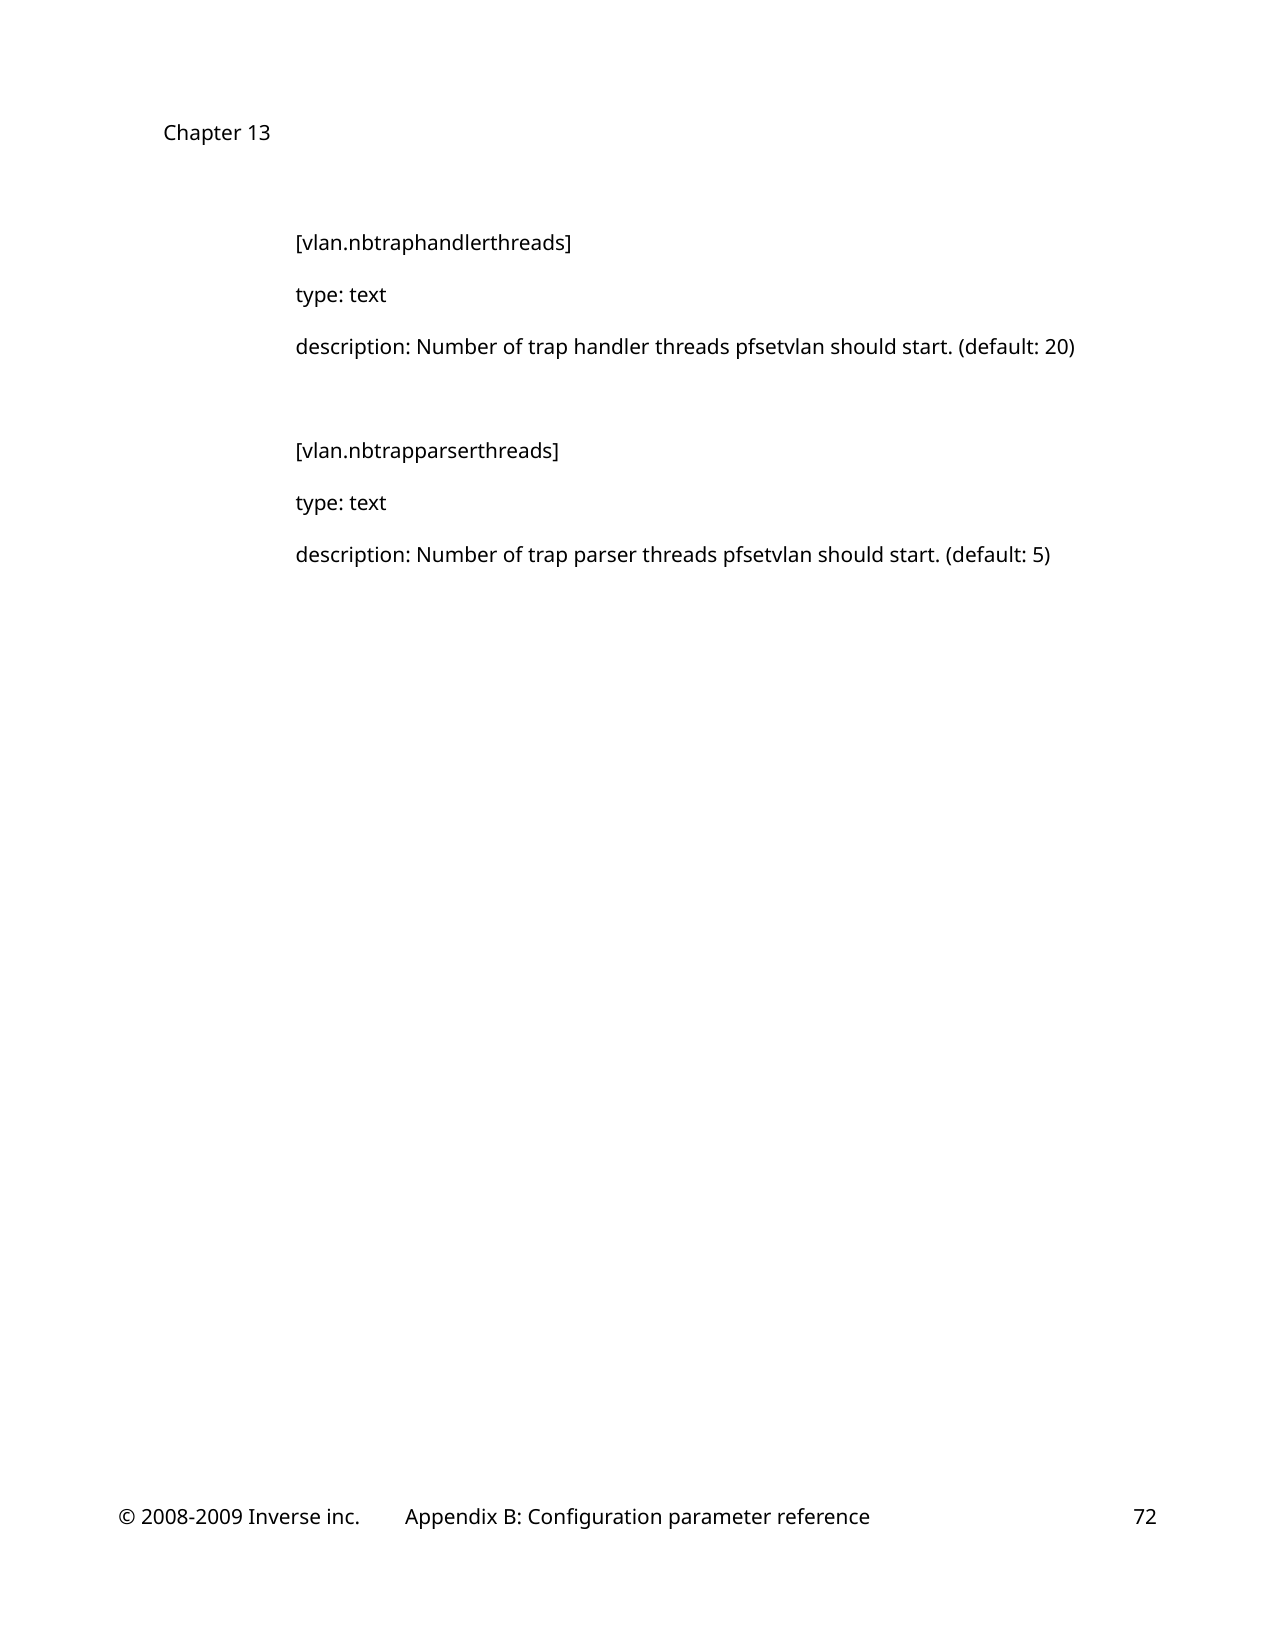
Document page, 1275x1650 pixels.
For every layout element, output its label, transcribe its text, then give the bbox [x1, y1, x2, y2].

text type: text [295, 488, 1157, 517]
text description: Number of trap handler threads pfsetvlan should start. (default: 20) [295, 332, 1157, 361]
text [vlan.nbtrapparserthreads] [295, 436, 1157, 465]
text [vlan.nbtraphandlerthreads] [295, 228, 1157, 257]
text description: Number of trap parser threads pfsetvlan should start. (default: 5) [295, 541, 1157, 569]
text type: text [295, 280, 1157, 309]
